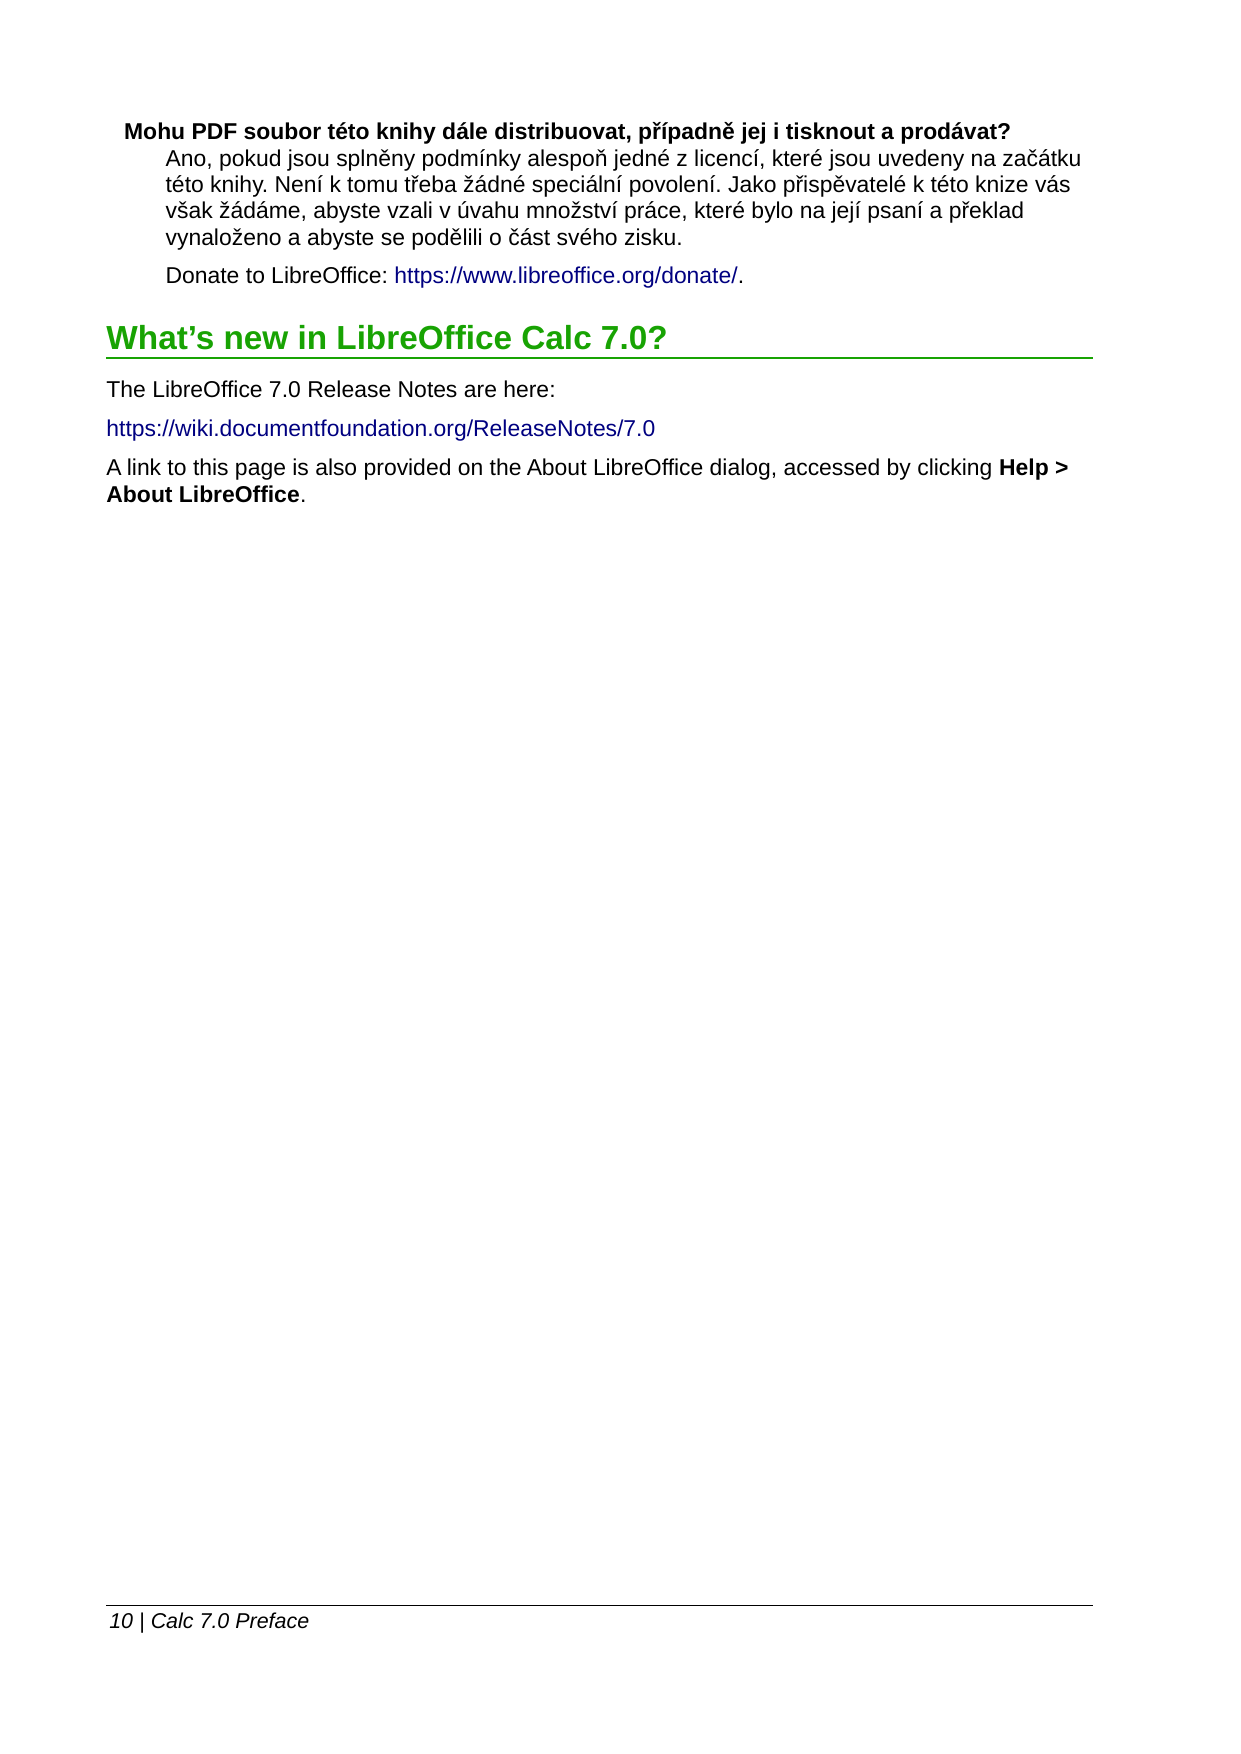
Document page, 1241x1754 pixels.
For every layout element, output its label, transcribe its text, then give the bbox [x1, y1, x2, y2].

text A link to this page is also provided on the About LibreOffice dialog, accessed by clicking Help > About LibreOffice. [106, 454, 1093, 507]
text Ano, pokud jsou splněny podmínky alespoň jedné z licencí, které jsou uvedeny na začátku této knihy. Není k tomu třeba žádné speciální povolení. Jako přispěvatelé k této knize vás však žádáme, abyste vzali v úvahu množství práce, které bylo na její psaní a překlad vynaloženo a abyste se podělili o část svého zisku. [165, 144, 1093, 250]
subtitle What’s new in LibreOffice Calc 7.0? [106, 318, 1093, 357]
text Mohu PDF soubor této knihy dále distribuovat, případně jej i tisknout a prodávat? [124, 118, 1093, 144]
text https://wiki.documentfoundation.org/ReleaseNotes/7.0 [106, 415, 1093, 442]
text Donate to LibreOffice: https://www.libreoffice.org/donate/. [165, 262, 1093, 289]
text The LibreOffice 7.0 Release Notes are here: [106, 376, 1093, 403]
